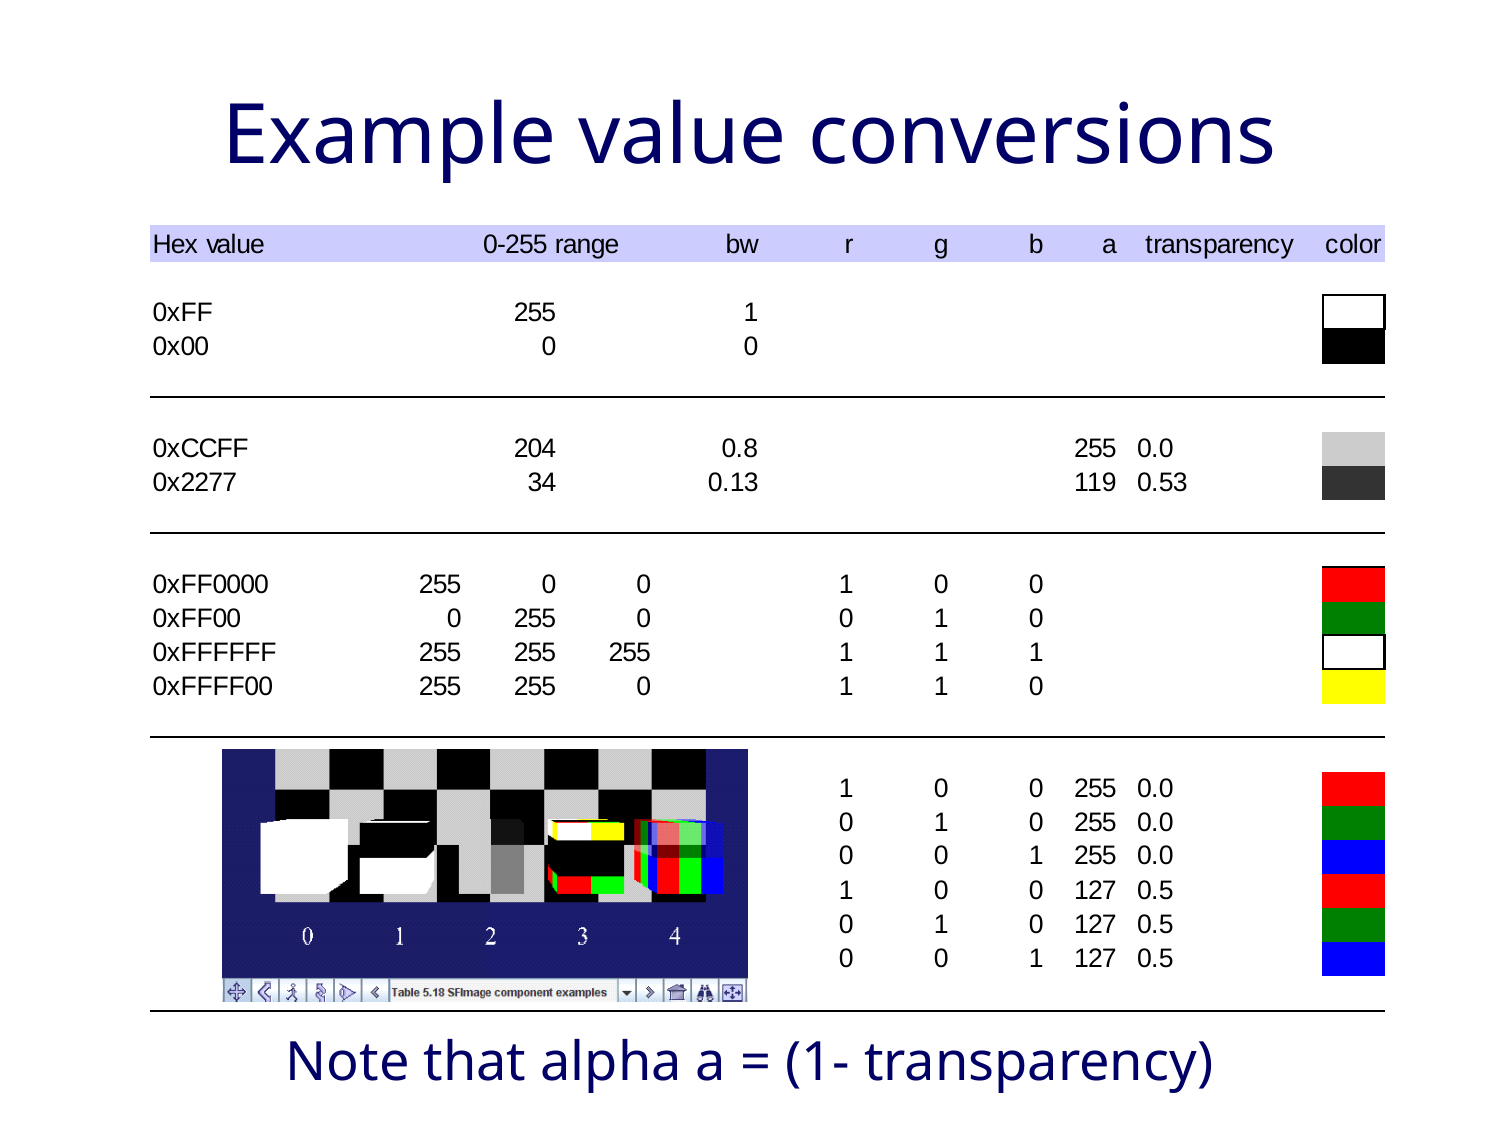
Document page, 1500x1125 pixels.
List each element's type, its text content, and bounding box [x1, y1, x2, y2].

picture [222, 749, 748, 1002]
chart [150, 224, 1388, 1013]
title Example value conversions [112, 37, 1388, 226]
list Note that alpha a = (1- transparency) [112, 1022, 1388, 1123]
